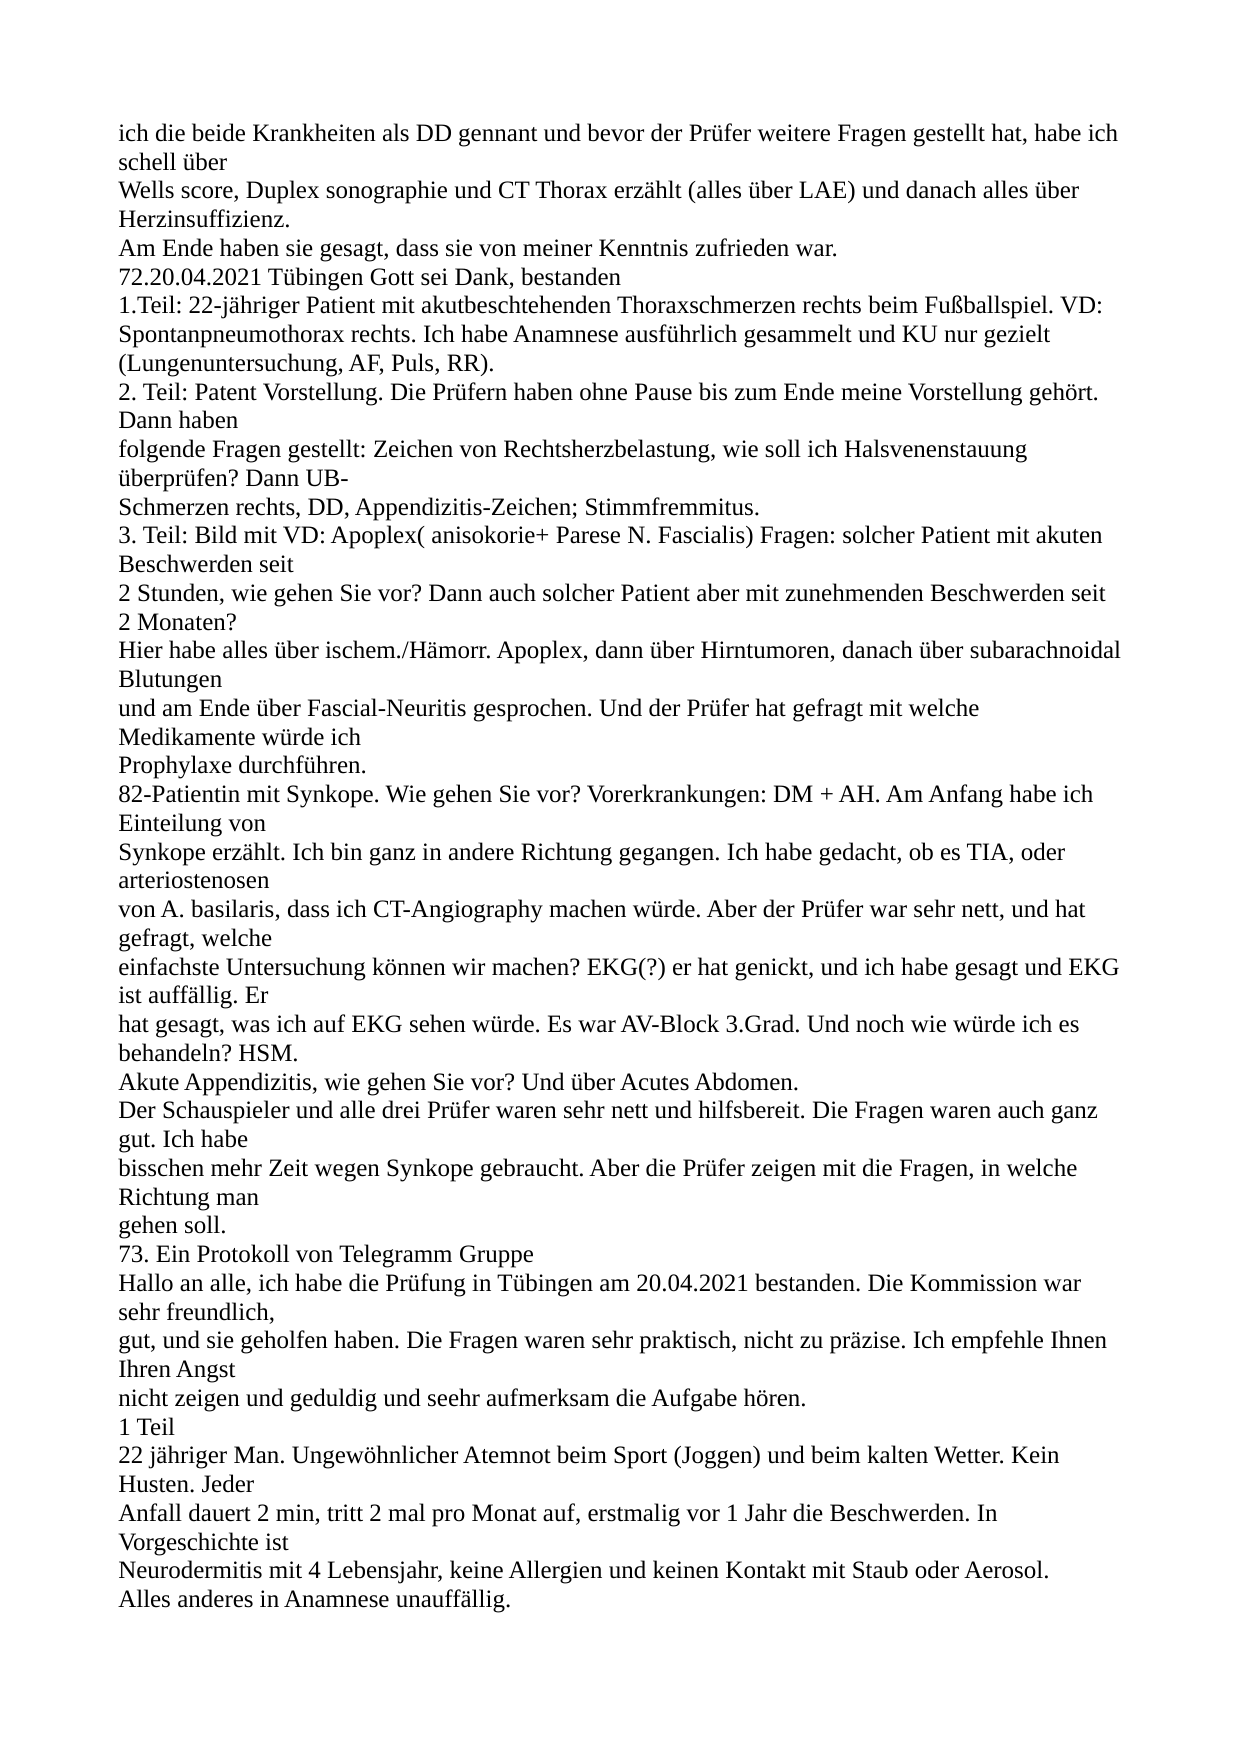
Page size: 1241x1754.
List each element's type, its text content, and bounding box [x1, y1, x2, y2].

text Alles anderes in Anamnese unauffällig. [118, 1584, 1122, 1613]
text Der Schauspieler und alle drei Prüfer waren sehr nett und hilfsbereit. Die Fragen waren auch ganz gut. Ich habe [118, 1096, 1122, 1153]
text Schmerzen rechts, DD, Appendizitis-Zeichen; Stimmfremmitus. [118, 492, 1122, 521]
text bisschen mehr Zeit wegen Synkope gebraucht. Aber die Prüfer zeigen mit die Fragen, in welche Richtung man [118, 1153, 1122, 1211]
text Hallo an alle, ich habe die Prüfung in Tübingen am 20.04.2021 bestanden. Die Kommission war sehr freundlich, [118, 1268, 1122, 1326]
text von A. basilaris, dass ich CT-Angiography machen würde. Aber der Prüfer war sehr nett, und hat gefragt, welche [118, 894, 1122, 952]
text einfachste Untersuchung können wir machen? EKG(?) er hat genickt, und ich habe gesagt und EKG ist auffällig. Er [118, 952, 1122, 1009]
text (Lungenuntersuchung, AF, Puls, RR). [118, 348, 1122, 377]
text Akute Appendizitis, wie gehen Sie vor? Und über Acutes Abdomen. [118, 1067, 1122, 1096]
text 2 Stunden, wie gehen Sie vor? Dann auch solcher Patient aber mit zunehmenden Beschwerden seit 2 Monaten? [118, 578, 1122, 636]
text 72.20.04.2021 Tübingen Gott sei Dank, bestanden [118, 262, 1122, 291]
text ich die beide Krankheiten als DD gennant und bevor der Prüfer weitere Fragen gestellt hat, habe ich schell über [118, 118, 1122, 176]
text 3. Teil: Bild mit VD: Apoplex( anisokorie+ Parese N. Fascialis) Fragen: solcher Patient mit akuten Beschwerden seit [118, 521, 1122, 578]
text Prophylaxe durchführen. [118, 751, 1122, 779]
text 82-Patientin mit Synkope. Wie gehen Sie vor? Vorerkrankungen: DM + AH. Am Anfang habe ich Einteilung von [118, 779, 1122, 837]
text und am Ende über Fascial-Neuritis gesprochen. Und der Prüfer hat gefragt mit welche Medikamente würde ich [118, 693, 1122, 751]
text 2. Teil: Patent Vorstellung. Die Prüfern haben ohne Pause bis zum Ende meine Vorstellung gehört. Dann haben [118, 377, 1122, 434]
text nicht zeigen und geduldig und seehr aufmerksam die Aufgabe hören. [118, 1383, 1122, 1412]
text Synkope erzählt. Ich bin ganz in andere Richtung gegangen. Ich habe gedacht, ob es TIA, oder arteriostenosen [118, 837, 1122, 894]
text Spontanpneumothorax rechts. Ich habe Anamnese ausführlich gesammelt und KU nur gezielt [118, 319, 1122, 348]
text 73. Ein Protokoll von Telegramm Gruppe [118, 1239, 1122, 1268]
text gut, und sie geholfen haben. Die Fragen waren sehr praktisch, nicht zu präzise. Ich empfehle Ihnen Ihren Angst [118, 1326, 1122, 1383]
text Wells score, Duplex sonographie und CT Thorax erzählt (alles über LAE) und danach alles über Herzinsuffizienz. [118, 176, 1122, 233]
text 1 Teil [118, 1412, 1122, 1441]
text Anfall dauert 2 min, tritt 2 mal pro Monat auf, erstmalig vor 1 Jahr die Beschwerden. In Vorgeschichte ist [118, 1498, 1122, 1556]
text Hier habe alles über ischem./Hämorr. Apoplex, dann über Hirntumoren, danach über subarachnoidal Blutungen [118, 636, 1122, 693]
text 1.Teil: 22-jähriger Patient mit akutbeschtehenden Thoraxschmerzen rechts beim Fußballspiel. VD: [118, 291, 1122, 319]
text gehen soll. [118, 1211, 1122, 1239]
text Neurodermitis mit 4 Lebensjahr, keine Allergien und keinen Kontakt mit Staub oder Aerosol. [118, 1556, 1122, 1584]
text folgende Fragen gestellt: Zeichen von Rechtsherzbelastung, wie soll ich Halsvenenstauung überprüfen? Dann UB- [118, 434, 1122, 492]
text 22 jähriger Man. Ungewöhnlicher Atemnot beim Sport (Joggen) und beim kalten Wetter. Kein Husten. Jeder [118, 1441, 1122, 1498]
text Am Ende haben sie gesagt, dass sie von meiner Kenntnis zufrieden war. [118, 233, 1122, 262]
text hat gesagt, was ich auf EKG sehen würde. Es war AV-Block 3.Grad. Und noch wie würde ich es behandeln? HSM. [118, 1009, 1122, 1067]
